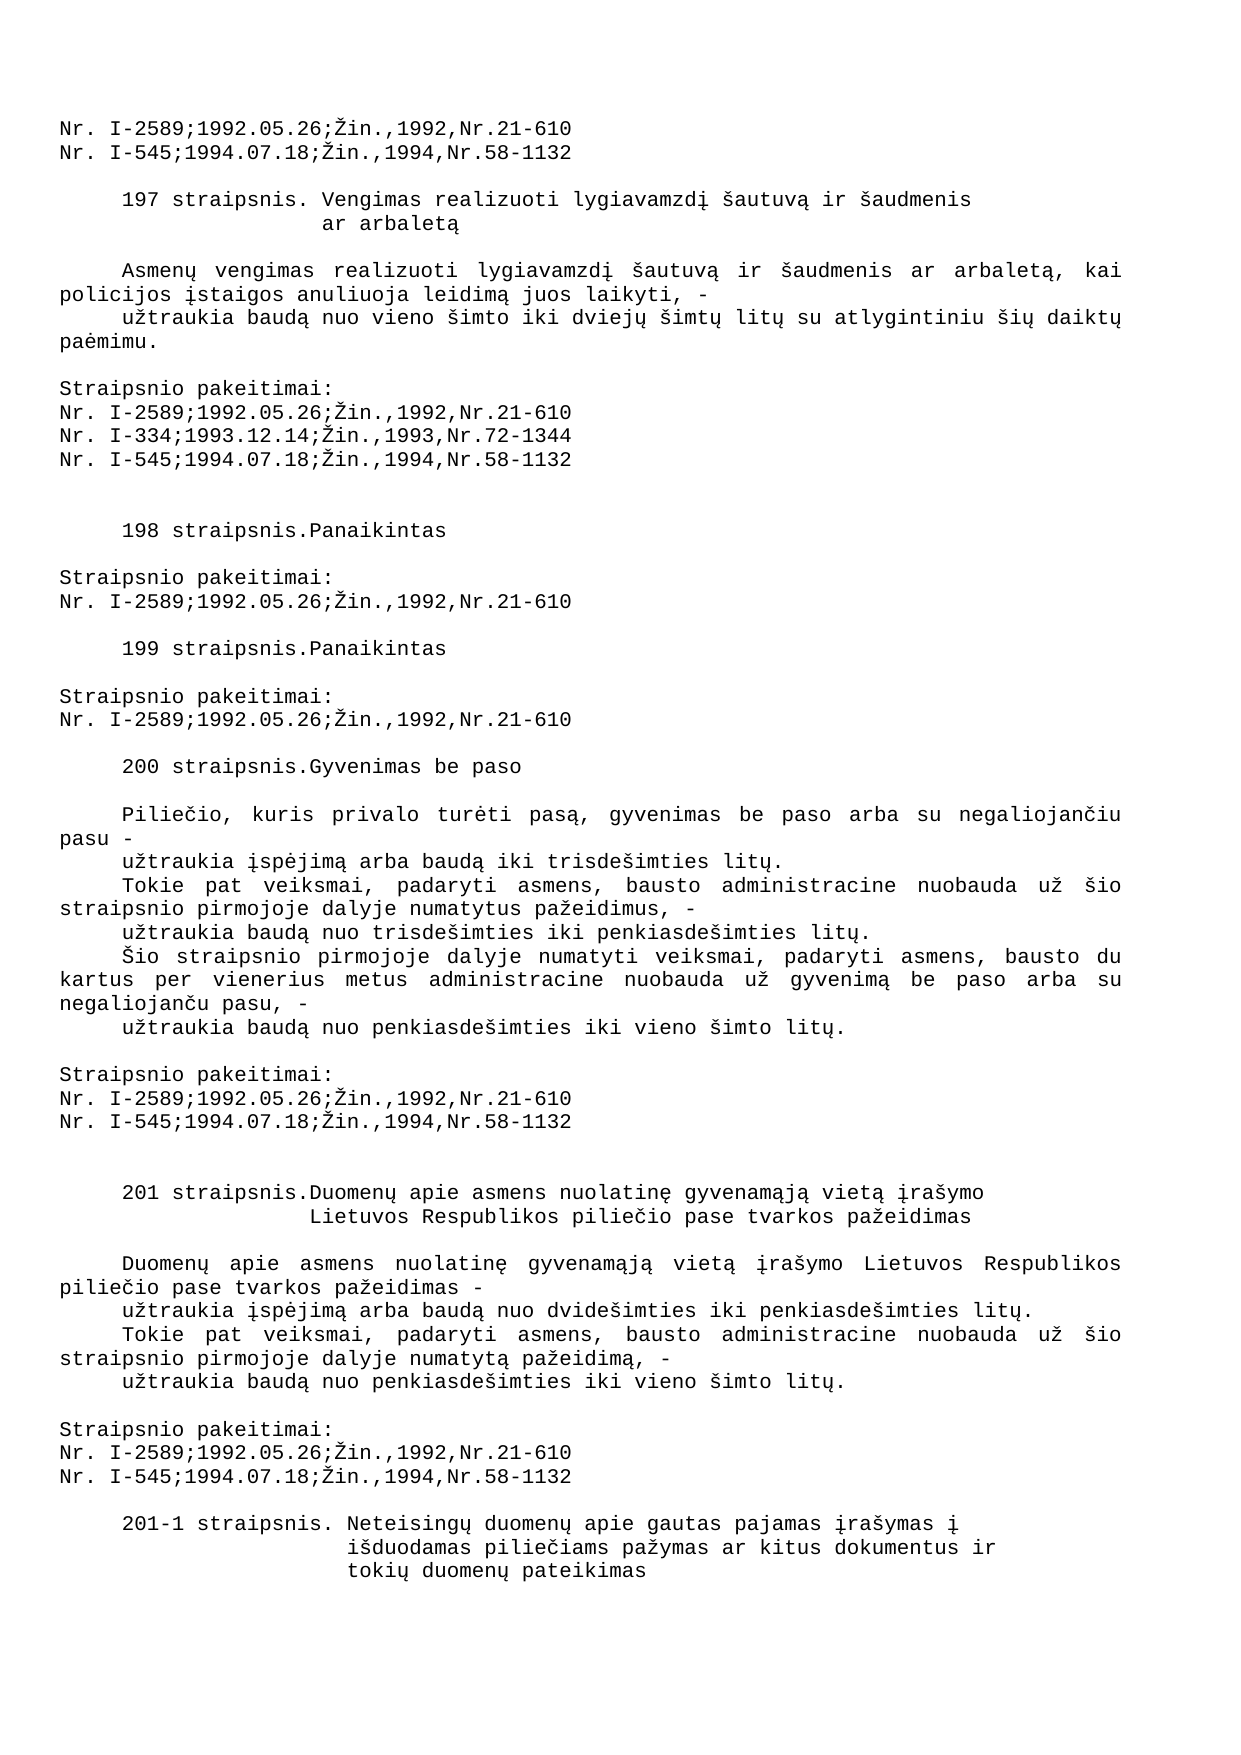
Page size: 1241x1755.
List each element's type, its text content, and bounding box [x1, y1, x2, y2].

text Nr. I-545;1994.07.18;Žin.,1994,Nr.58-1132 [59, 142, 1122, 165]
text Nr. I-2589;1992.05.26;Žin.,1992,Nr.21-610 [59, 1442, 1122, 1466]
text 197 straipsnis. Vengimas realizuoti lygiavamzdį šautuvą ir šaudmenis [59, 189, 1122, 213]
text Straipsnio pakeitimai: [59, 378, 1122, 402]
text Nr. I-334;1993.12.14;Žin.,1993,Nr.72-1344 [59, 426, 1122, 449]
text Straipsnio pakeitimai: [59, 1064, 1122, 1088]
text Nr. I-2589;1992.05.26;Žin.,1992,Nr.21-610 [59, 402, 1122, 426]
text Nr. I-2589;1992.05.26;Žin.,1992,Nr.21-610 [59, 709, 1122, 733]
text Straipsnio pakeitimai: [59, 1419, 1122, 1442]
text Nr. I-2589;1992.05.26;Žin.,1992,Nr.21-610 [59, 1088, 1122, 1111]
text 198 straipsnis.Panaikintas [59, 520, 1122, 544]
text Nr. I-2589;1992.05.26;Žin.,1992,Nr.21-610 [59, 591, 1122, 615]
text užtraukia baudą nuo vieno šimto iki dviejų šimtų litų su atlygintiniu šių daiktų paėmimu. [59, 307, 1122, 354]
text užtraukia įspėjimą arba baudą iki trisdešimties litų. [59, 851, 1122, 875]
text Šio straipsnio pirmojoje dalyje numatyti veiksmai, padaryti asmens, bausto du kartus per vienerius metus administracine nuobauda už gyvenimą be paso arba su negaliojanču pasu, - [59, 946, 1122, 1017]
text 201-1 straipsnis. Neteisingų duomenų apie gautas pajamas įrašymas į [59, 1513, 1122, 1537]
text užtraukia baudą nuo penkiasdešimties iki vieno šimto litų. [59, 1017, 1122, 1040]
text Asmenų vengimas realizuoti lygiavamzdį šautuvą ir šaudmenis ar arbaletą, kai policijos įstaigos anuliuoja leidimą juos laikyti, - [59, 260, 1122, 307]
text Nr. I-545;1994.07.18;Žin.,1994,Nr.58-1132 [59, 449, 1122, 473]
text išduodamas piliečiams pažymas ar kitus dokumentus ir [59, 1537, 1122, 1561]
text Nr. I-545;1994.07.18;Žin.,1994,Nr.58-1132 [59, 1111, 1122, 1135]
text tokių duomenų pateikimas [59, 1561, 1122, 1584]
text Straipsnio pakeitimai: [59, 686, 1122, 709]
text 199 straipsnis.Panaikintas [59, 638, 1122, 662]
text ar arbaletą [59, 213, 1122, 236]
text Nr. I-545;1994.07.18;Žin.,1994,Nr.58-1132 [59, 1466, 1122, 1489]
text Lietuvos Respublikos piliečio pase tvarkos pažeidimas [59, 1206, 1122, 1229]
text užtraukia baudą nuo trisdešimties iki penkiasdešimties litų. [59, 922, 1122, 946]
text 200 straipsnis.Gyvenimas be paso [59, 757, 1122, 780]
text Nr. I-2589;1992.05.26;Žin.,1992,Nr.21-610 [59, 118, 1122, 142]
text Tokie pat veiksmai, padaryti asmens, bausto administracine nuobauda už šio straipsnio pirmojoje dalyje numatytus pažeidimus, - [59, 875, 1122, 922]
text Piliečio, kuris privalo turėti pasą, gyvenimas be paso arba su negaliojančiu pasu - [59, 804, 1122, 851]
text 201 straipsnis.Duomenų apie asmens nuolatinę gyvenamąją vietą įrašymo [59, 1182, 1122, 1206]
text Straipsnio pakeitimai: [59, 567, 1122, 591]
text užtraukia įspėjimą arba baudą nuo dvidešimties iki penkiasdešimties litų. [59, 1300, 1122, 1324]
text Duomenų apie asmens nuolatinę gyvenamąją vietą įrašymo Lietuvos Respublikos piliečio pase tvarkos pažeidimas - [59, 1253, 1122, 1300]
text Tokie pat veiksmai, padaryti asmens, bausto administracine nuobauda už šio straipsnio pirmojoje dalyje numatytą pažeidimą, - [59, 1324, 1122, 1371]
text užtraukia baudą nuo penkiasdešimties iki vieno šimto litų. [59, 1371, 1122, 1395]
